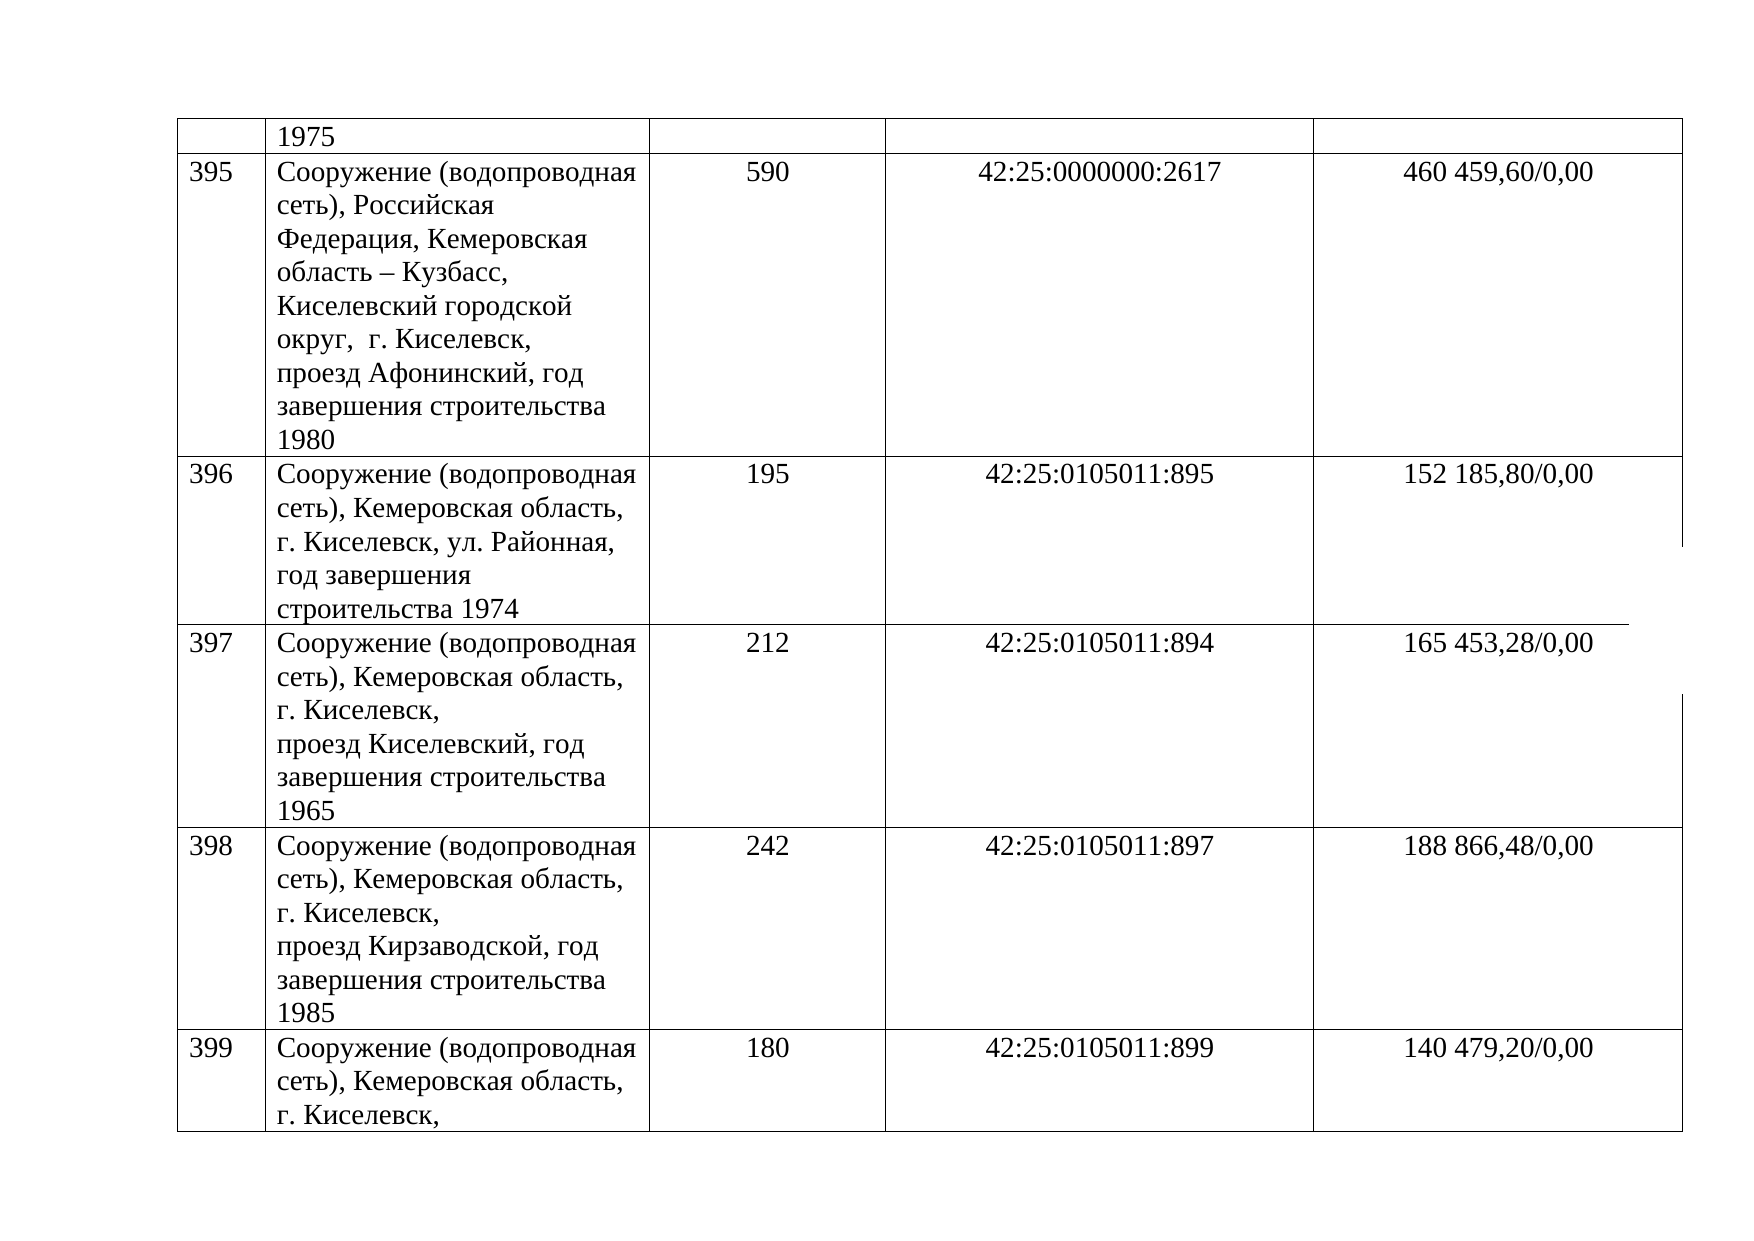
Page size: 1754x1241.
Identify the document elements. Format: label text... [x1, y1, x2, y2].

table_cell 395 [178, 154, 265, 456]
table_cell 396 [178, 457, 265, 624]
table_cell 1975 [266, 119, 649, 153]
table_cell 42:25:0000000:2617 [886, 154, 1313, 456]
table_cell 180 [650, 1030, 885, 1131]
table_cell 188 866,48/0,00 [1314, 828, 1682, 1029]
table_cell [886, 119, 1313, 153]
table_cell 42:25:0105011:895 [886, 457, 1313, 624]
table_cell 460 459,60/0,00 [1314, 154, 1682, 456]
table_cell 397 [178, 625, 265, 827]
table_cell 399 [178, 1030, 265, 1131]
table_cell 242 [650, 828, 885, 1029]
table_cell 152 185,80/0,00 [1314, 457, 1682, 624]
table_cell [178, 119, 265, 153]
table_cell Сооружение (водопроводная сеть), Кемеровская область, г. Киселевск, [266, 1030, 649, 1131]
table_cell 590 [650, 154, 885, 456]
table_cell 195 [650, 457, 885, 624]
table_cell Сооружение (водопроводная сеть), Кемеровская область, г. Киселевск, проезд Киселевский, год завершения строительства 1965 [266, 625, 649, 827]
table_cell 212 [650, 625, 885, 827]
table_cell 42:25:0105011:897 [886, 828, 1313, 1029]
table_cell Сооружение (водопроводная сеть), Кемеровская область, г. Киселевск, ул. Районная, год завершения строительства 1974 [266, 457, 649, 624]
table_cell [650, 119, 885, 153]
table_cell Сооружение (водопроводная сеть), Российская Федерация, Кемеровская область – Кузбасс, Киселевский городской округ, г. Киселевск, проезд Афонинский, год завершения строительства 1980 [266, 154, 649, 456]
table_cell 398 [178, 828, 265, 1029]
table_cell [1314, 119, 1682, 153]
table_cell 165 453,28/0,00 [1314, 625, 1682, 827]
table_cell 140 479,20/0,00 [1314, 1030, 1682, 1131]
table_cell 42:25:0105011:899 [886, 1030, 1313, 1131]
table_cell Сооружение (водопроводная сеть), Кемеровская область, г. Киселевск, проезд Кирзаводской, год завершения строительства 1985 [266, 828, 649, 1029]
table_cell 42:25:0105011:894 [886, 625, 1313, 827]
